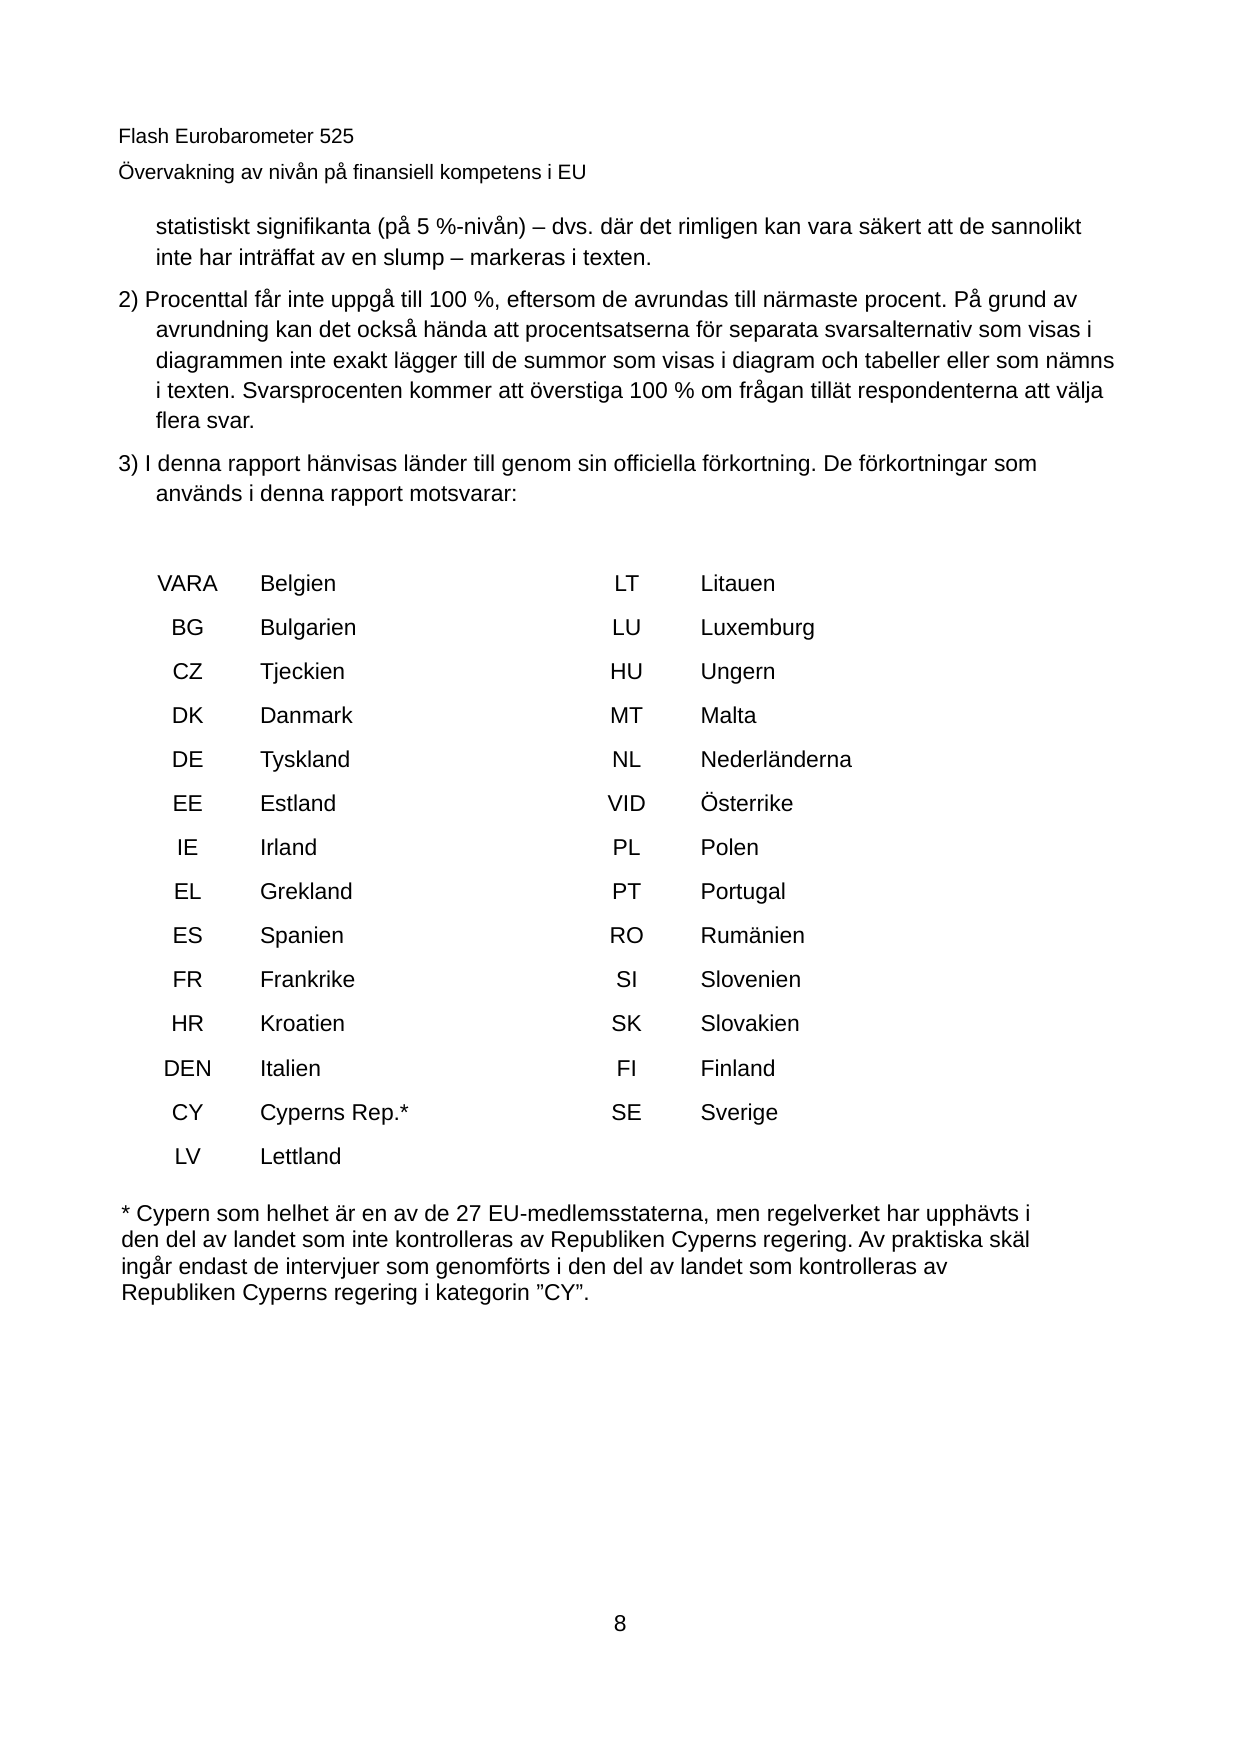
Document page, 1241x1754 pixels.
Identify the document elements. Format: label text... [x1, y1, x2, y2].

table_cell Finland [698, 1046, 1046, 1090]
table_cell SE [556, 1090, 697, 1134]
table_cell Nederländerna [698, 737, 1046, 781]
table_cell PT [556, 869, 697, 913]
table_cell Grekland [257, 869, 556, 913]
text 2) Procenttal får inte uppgå till 100 %, eftersom de avrundas till närmaste procent. På grund av avrundning kan det också hända att procentsatserna för separata svarsalternativ som visas i diagrammen inte exakt lägger till de summor som visas i diagram och tabeller eller som nämns i texten. Svarsprocenten kommer att överstiga 100 % om frågan tillät respondenterna att välja flera svar. [118, 286, 1122, 433]
text 3) I denna rapport hänvisas länder till genom sin officiella förkortning. De förkortningar som används i denna rapport motsvarar: [118, 450, 1122, 506]
table_cell Italien [257, 1046, 556, 1090]
table_cell Österrike [698, 781, 1046, 825]
table_cell BG [118, 605, 257, 649]
table_cell Irland [257, 825, 556, 869]
table_cell Ungern [698, 649, 1046, 693]
table_cell Malta [698, 693, 1046, 737]
table_cell LU [556, 605, 697, 649]
table_cell Kroatien [257, 1002, 556, 1046]
table_cell RO [556, 914, 697, 957]
table_cell Slovakien [698, 1002, 1046, 1046]
table_cell Portugal [698, 869, 1046, 913]
table_cell ES [118, 914, 257, 957]
table_cell DE [118, 737, 257, 781]
table_cell VID [556, 781, 697, 825]
table_cell Rumänien [698, 914, 1046, 957]
table_cell CZ [118, 649, 257, 693]
table_cell Slovenien [698, 958, 1046, 1002]
table_header LT [556, 561, 697, 605]
table_cell FI [556, 1046, 697, 1090]
table_cell IE [118, 825, 257, 869]
table_cell Danmark [257, 693, 556, 737]
table_cell [556, 1134, 697, 1178]
table_cell Polen [698, 825, 1046, 869]
table_header Litauen [698, 561, 1046, 605]
table_cell Cyperns Rep.* [257, 1090, 556, 1134]
table_header Belgien [257, 561, 556, 605]
table_cell Frankrike [257, 958, 556, 1002]
table_cell EL [118, 869, 257, 913]
table_cell Luxemburg [698, 605, 1046, 649]
table_cell LV [118, 1134, 257, 1178]
table_header VARA [118, 561, 257, 605]
table_cell HU [556, 649, 697, 693]
table_cell * Cypern som helhet är en av de 27 EU-medlemsstaterna, men regelverket har upphävts i den del av landet som inte kontrolleras av Republiken Cyperns regering. Av praktiska skäl ingår endast de intervjuer som genomförts i den del av landet som kontrolleras av Republiken Cyperns regering i kategorin ”CY”. [118, 1178, 1046, 1327]
table_cell DEN [118, 1046, 257, 1090]
text statistiskt signifikanta (på 5 %-nivån) – dvs. där det rimligen kan vara säkert att de sannolikt inte har inträffat av en slump – markeras i texten. [118, 213, 1122, 270]
table_cell Sverige [698, 1090, 1046, 1134]
table_cell PL [556, 825, 697, 869]
table_cell Lettland [257, 1134, 556, 1178]
table_cell CY [118, 1090, 257, 1134]
table_cell MT [556, 693, 697, 737]
table_cell EE [118, 781, 257, 825]
table_cell NL [556, 737, 697, 781]
table_cell [698, 1134, 1046, 1178]
table_cell Tjeckien [257, 649, 556, 693]
table_cell DK [118, 693, 257, 737]
table_cell HR [118, 1002, 257, 1046]
table_cell Bulgarien [257, 605, 556, 649]
table_cell Spanien [257, 914, 556, 957]
table_cell Tyskland [257, 737, 556, 781]
table_cell Estland [257, 781, 556, 825]
table_cell SI [556, 958, 697, 1002]
table_cell SK [556, 1002, 697, 1046]
table_cell FR [118, 958, 257, 1002]
